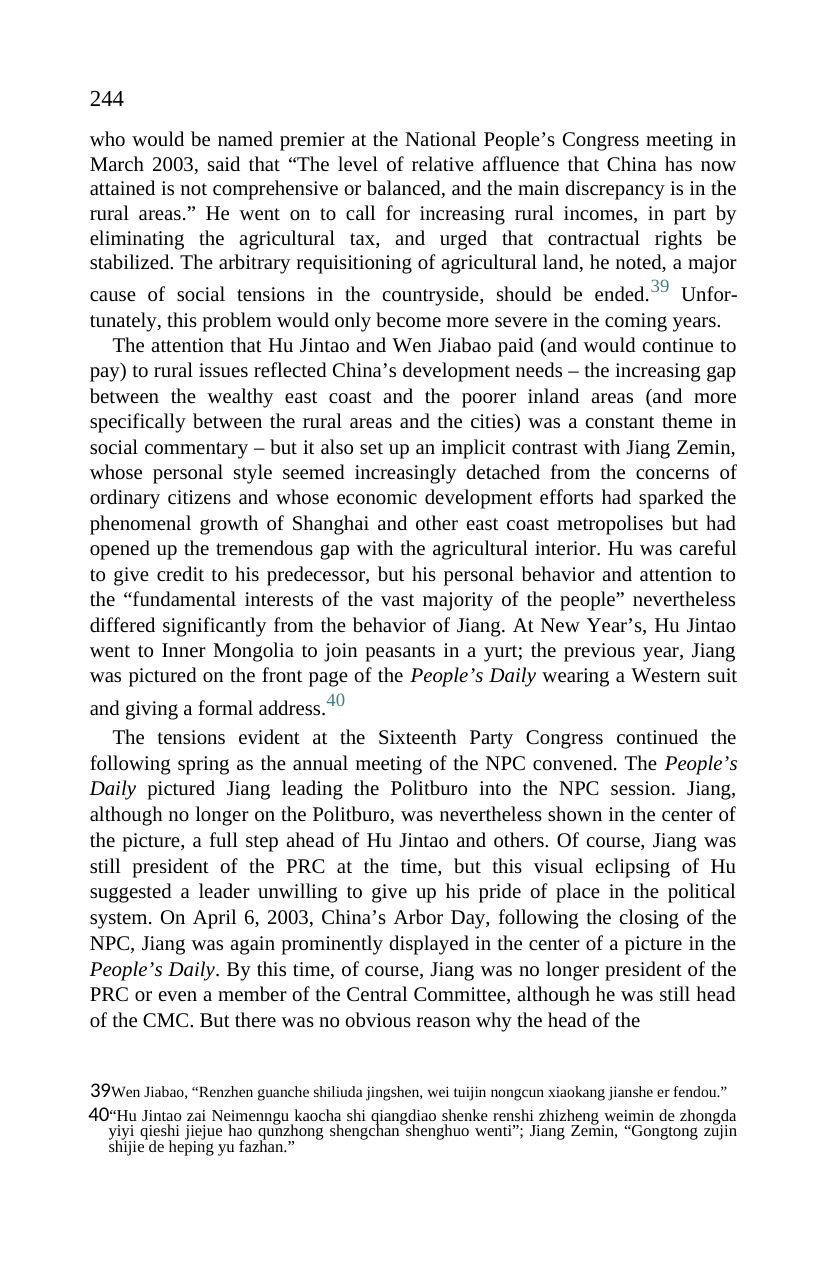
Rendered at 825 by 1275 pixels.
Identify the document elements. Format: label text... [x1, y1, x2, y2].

text 244 [89, 84, 737, 111]
list Wen Jiabao, “Renzhen guanche shiliuda jingshen, wei tuijin nongcun xiaokang jianshe er fendou.” [90, 1077, 737, 1102]
text who would be named premier at the National People’s Congress meeting in March 2003, said that “The level of relative affluence that China has now attained is not comprehensive or balanced, and the main discrepancy is in the rural areas.” He went on to call for increasing rural incomes, in part by eliminating the agricultural tax, and urged that contractual rights be stabilized. The arbitrary requisitioning of agricultural land, he noted, a major cause of social tensions in the countryside, should be ended.39 Unfor-tunately, this problem would only become more severe in the coming years. [89, 127, 737, 332]
text The attention that Hu Jintao and Wen Jiabao paid (and would continue to pay) to rural issues reflected China’s development needs – the increasing gap between the wealthy east coast and the poorer inland areas (and more specifically between the rural areas and the cities) was a constant theme in social commentary – but it also set up an implicit contrast with Jiang Zemin, whose personal style seemed increasingly detached from the concerns of ordinary citizens and whose economic development efforts had sparked the phenomenal growth of Shanghai and other east coast metropolises but had opened up the tremendous gap with the agricultural interior. Hu was careful to give credit to his predecessor, but his personal behavior and attention to the “fundamental interests of the vast majority of the people” nevertheless differed significantly from the behavior of Jiang. At New Year’s, Hu Jintao went to Inner Mongolia to join peasants in a yurt; the previous year, Jiang was pictured on the front page of the People’s Daily wearing a Western suit and giving a formal address.40 [89, 333, 737, 722]
text The tensions evident at the Sixteenth Party Congress continued the following spring as the annual meeting of the NPC convened. The People’s Daily pictured Jiang leading the Politburo into the NPC session. Jiang, although no longer on the Politburo, was nevertheless shown in the center of the picture, a full step ahead of Hu Jintao and others. Of course, Jiang was still president of the PRC at the time, but this visual eclipsing of Hu suggested a leader unwilling to give up his pride of place in the political system. On April 6, 2003, China’s Arbor Day, following the closing of the NPC, Jiang was again prominently displayed in the center of a picture in the People’s Daily. By this time, of course, Jiang was no longer president of the PRC or even a member of the Central Committee, although he was still head of the CMC. But there was no obvious reason why the head of the [89, 725, 737, 1032]
list “Hu Jintao zai Neimenngu kaocha shi qiangdiao shenke renshi zhizheng weimin de zhongda yiyi qieshi jiejue hao qunzhong shengchan shenghuo wenti”; Jiang Zemin, “Gongtong zujin shijie de heping yu fazhan.” [88, 1105, 737, 1156]
